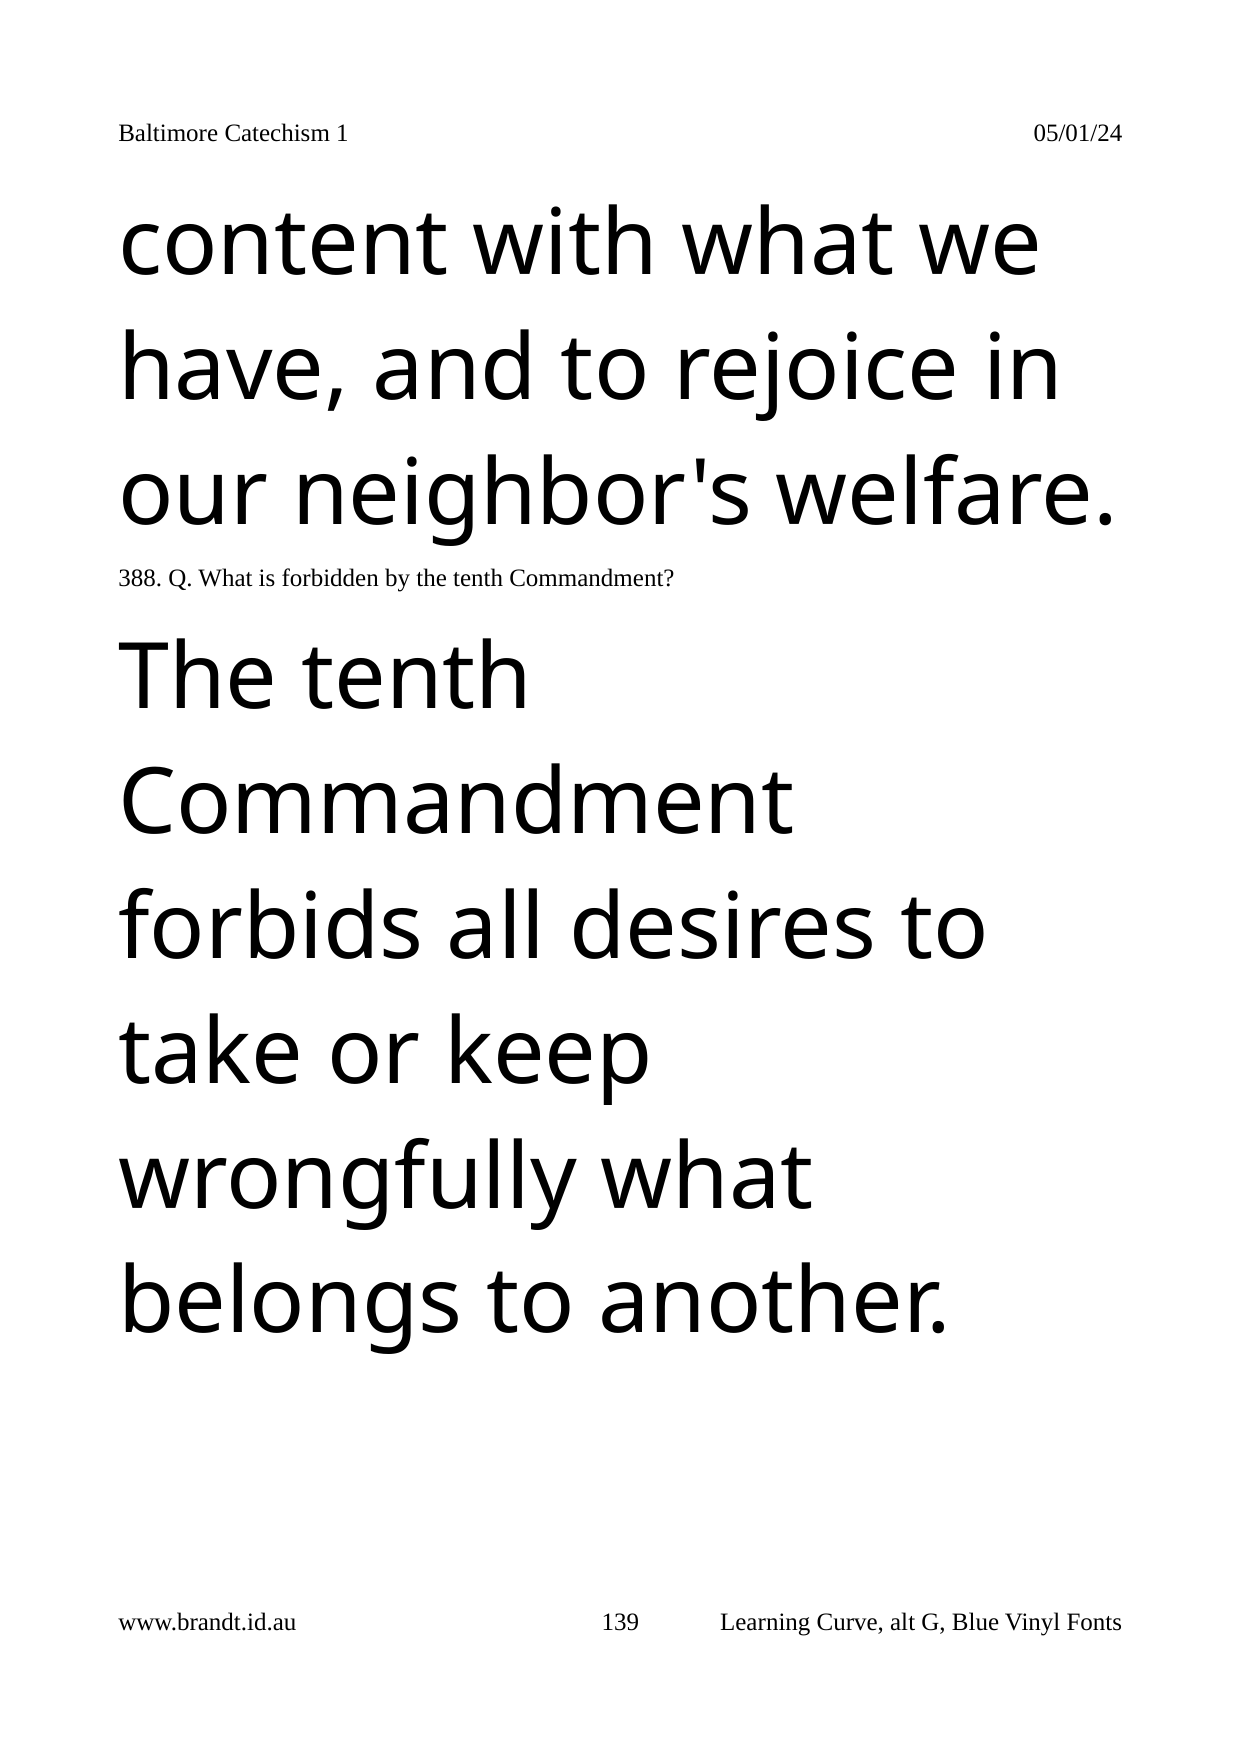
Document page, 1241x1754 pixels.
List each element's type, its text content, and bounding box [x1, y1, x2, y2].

text 388. Q. What is forbidden by the tenth Commandment? [118, 563, 1122, 592]
text content with what we have, and to rejoice in our neighbor's welfare. [118, 176, 1122, 551]
text The tenth Commandment forbids all desires to take or keep wrongfully what belongs to another. [118, 610, 1122, 1360]
